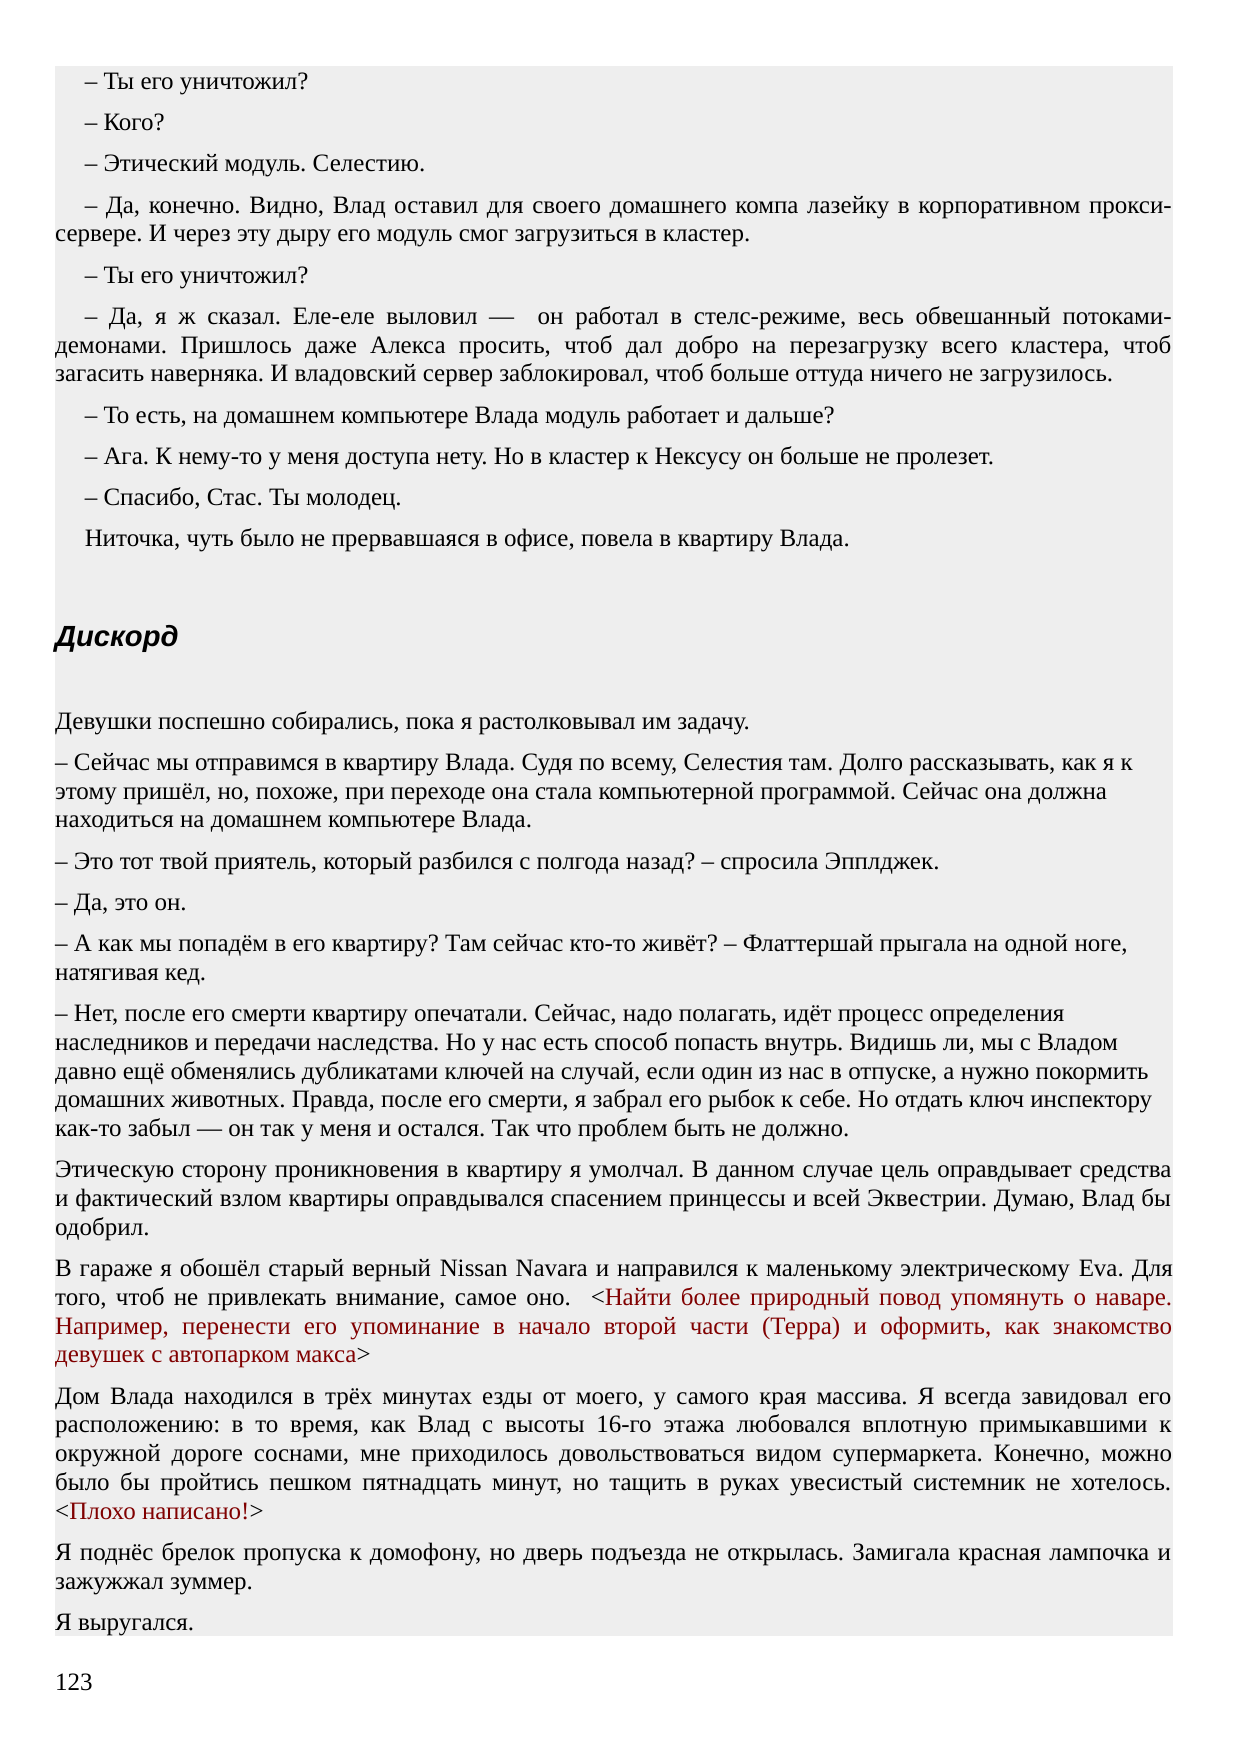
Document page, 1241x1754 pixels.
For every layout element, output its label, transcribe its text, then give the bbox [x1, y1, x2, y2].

text В гараже я обошёл старый верный Nissan Navara и направился к маленькому электрическому Eva. Для того, чтоб не привлекать внимание, самое оно. <Найти более природный повод упомянуть о наваре. Например, перенести его упоминание в начало второй части (Терра) и оформить, как знакомство девушек с автопарком макса> [55, 1253, 1173, 1368]
text Я выругался. [55, 1607, 1173, 1636]
text Дом Влада находился в трёх минутах езды от моего, у самого края массива. Я всегда завидовал его расположению: в то время, как Влад с высоты 16-го этажа любовался вплотную примыкавшими к окружной дороге соснами, мне приходилось довольствоваться видом супермаркета. Конечно, можно было бы пройтись пешком пятнадцать минут, но тащить в руках увесистый системник не хотелось. <Плохо написано!> [55, 1381, 1173, 1524]
text – Да, конечно. Видно, Влад оставил для своего домашнего компа лазейку в корпоративном прокси-сервере. И через эту дыру его модуль смог загрузиться в кластер. [55, 190, 1173, 247]
text – Это тот твой приятель, который разбился с полгода назад? – спросила Эпплджек. [55, 846, 1173, 874]
text Ниточка, чуть было не прервавшаяся в офисе, повела в квартиру Влада. [55, 523, 1173, 552]
text – Этический модуль. Селестию. [55, 148, 1173, 177]
text – Да, я ж сказал. Еле-еле выловил — он работал в стелс-режиме, весь обвешанный потоками-демонами. Пришлось даже Алекса просить, чтоб дал добро на перезагрузку всего кластера, чтоб загасить наверняка. И владовский сервер заблокировал, чтоб больше оттуда ничего не загрузилось. [55, 301, 1173, 387]
text – Да, это он. [55, 887, 1173, 916]
text – Ага. К нему-то у меня доступа нету. Но в кластер к Нексусу он больше не пролезет. [55, 441, 1173, 470]
text Этическую сторону проникновения в квартиру я умолчал. В данном случае цель оправдывает средства и фактический взлом квартиры оправдывался спасением принцессы и всей Эквестрии. Думаю, Влад бы одобрил. [55, 1154, 1173, 1241]
text Я поднёс брелок пропуска к домофону, но дверь подъезда не открылась. Замигала красная лампочка и зажужжал зуммер. [55, 1537, 1173, 1594]
text – Сейчас мы отправимся в квартиру Влада. Судя по всему, Селестия там. Долго рассказывать, как я к этому пришёл, но, похоже, при переходе она стала компьютерной программой. Сейчас она должна находиться на домашнем компьютере Влада. [55, 747, 1173, 833]
text – Ты его уничтожил? [55, 260, 1173, 288]
text – Нет, после его смерти квартиру опечатали. Сейчас, надо полагать, идёт процесс определения наследников и передачи наследства. Но у нас есть способ попасть внутрь. Видишь ли, мы с Владом давно ещё обменялись дубликатами ключей на случай, если один из нас в отпуске, а нужно покормить домашних животных. Правда, после его смерти, я забрал его рыбок к себе. Но отдать ключ инспектору как-то забыл — он так у меня и остался. Так что проблем быть не должно. [55, 998, 1173, 1142]
text – А как мы попадём в его квартиру? Там сейчас кто-то живёт? – Флаттершай прыгала на одной ноге, натягивая кед. [55, 928, 1173, 986]
text – Кого? [55, 107, 1173, 136]
text – Спасибо, Стас. Ты молодец. [55, 482, 1173, 511]
text – Ты его уничтожил? [55, 66, 1173, 95]
text Девушки поспешно собирались, пока я растолковывал им задачу. [55, 706, 1173, 734]
subtitle Дискорд [55, 618, 1173, 652]
text – То есть, на домашнем компьютере Влада модуль работает и дальше? [55, 400, 1173, 428]
